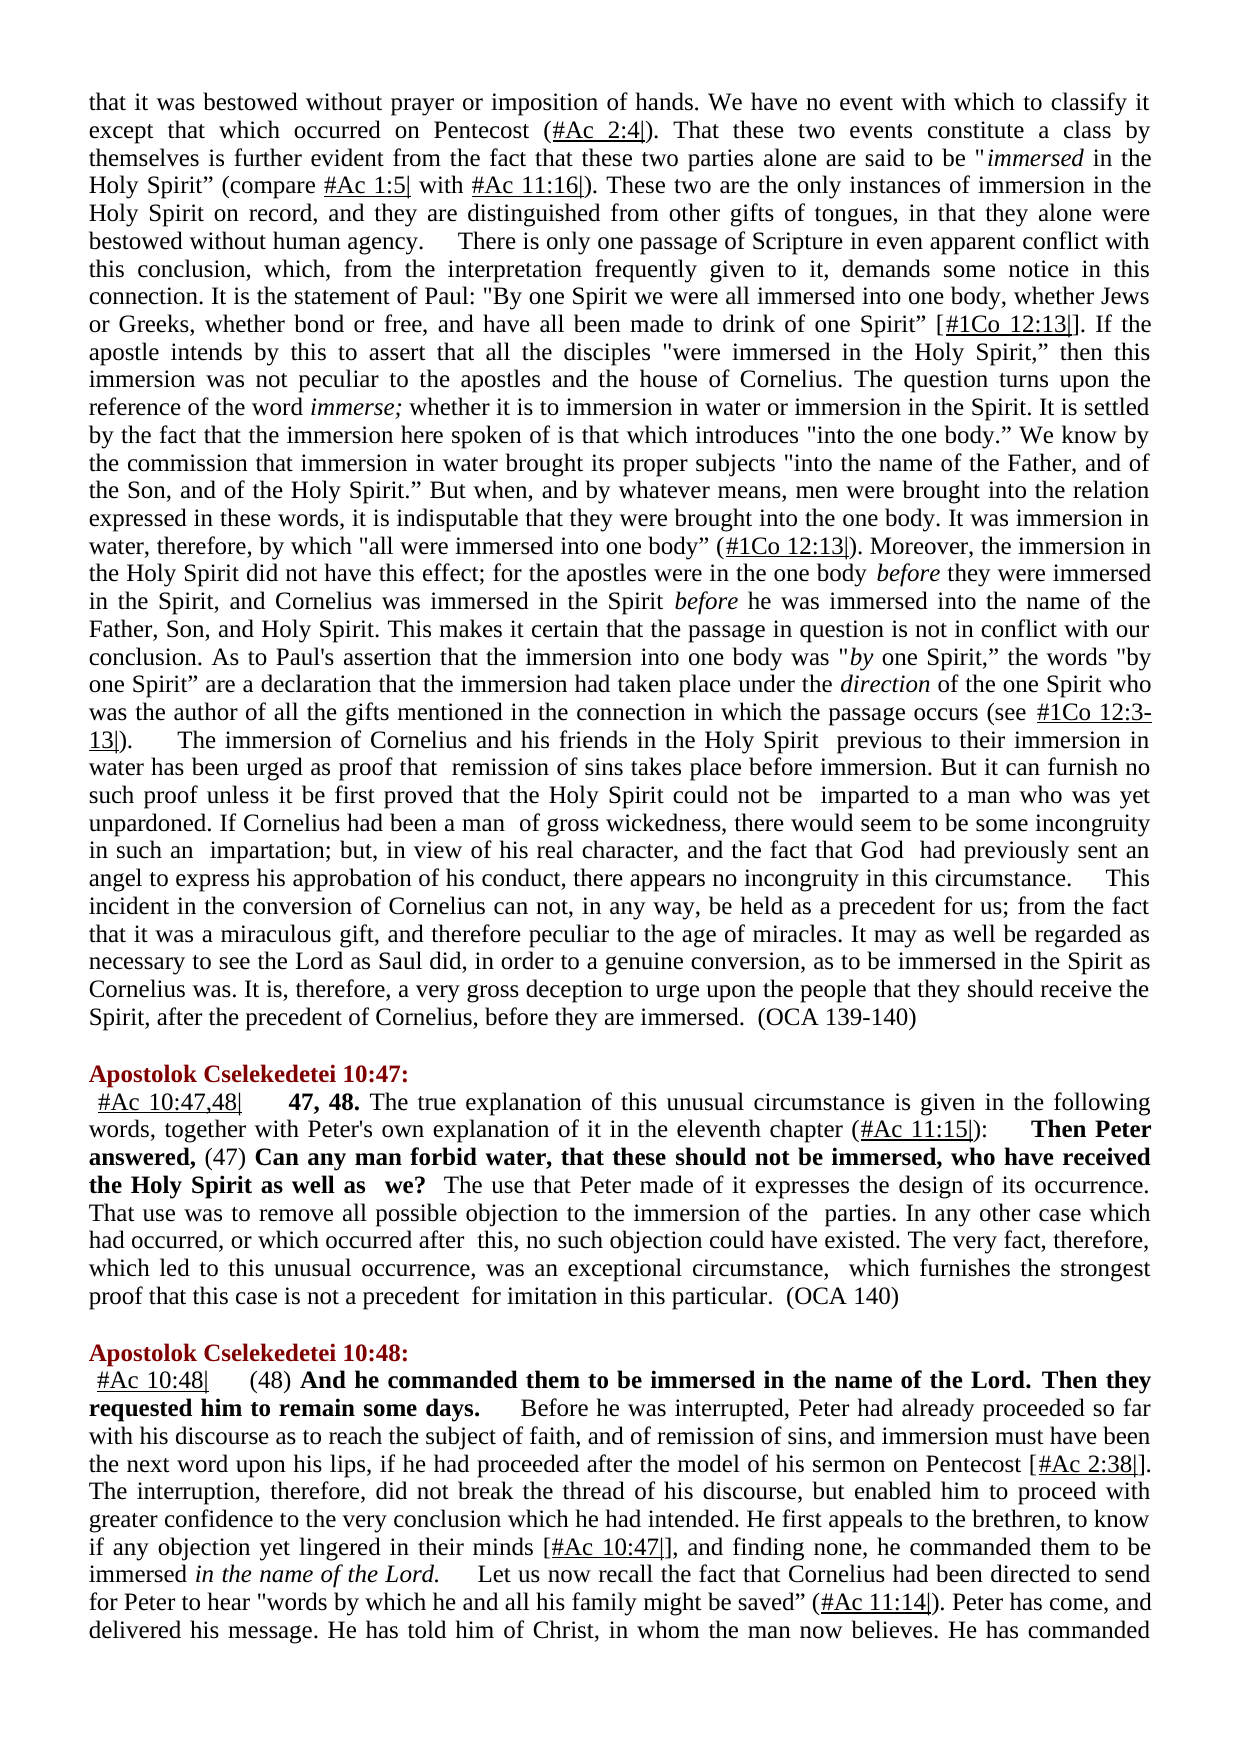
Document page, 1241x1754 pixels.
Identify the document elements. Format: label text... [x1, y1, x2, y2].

text #Ac 10:47,48| 47, 48. The true explanation of this unusual circumstance is given in the following words, together with Peter's own explanation of it in the eleventh chapter (#Ac 11:15|): Then Peter answered, (47) Can any man forbid water, that these should not be immersed, who have received the Holy Spirit as well as we? The use that Peter made of it expresses the design of its occurrence. That use was to remove all possible objection to the immersion of the parties. In any other case which had occurred, or which occurred after this, no such objection could have existed. The very fact, therefore, which led to this unusual occurrence, was an exceptional circumstance, which furnishes the strongest proof that this case is not a precedent for imitation in this particular. (OCA 140) [88, 1088, 1152, 1309]
text Apostolok Cselekedetei 10:47: [88, 1060, 1152, 1088]
text Apostolok Cselekedetei 10:48: [88, 1339, 1152, 1367]
text that it was bestowed without prayer or imposition of hands. We have no event with which to classify it except that which occurred on Pentecost (#Ac 2:4|). That these two events constitute a class by themselves is further evident from the fact that these two parties alone are said to be "immersed in the Holy Spirit” (compare #Ac 1:5| with #Ac 11:16|). These two are the only instances of immersion in the Holy Spirit on record, and they are distinguished from other gifts of tongues, in that they alone were bestowed without human agency. There is only one passage of Scripture in even apparent conflict with this conclusion, which, from the interpretation frequently given to it, demands some notice in this connection. It is the statement of Paul: "By one Spirit we were all immersed into one body, whether Jews or Greeks, whether bond or free, and have all been made to drink of one Spirit” [#1Co 12:13|]. If the apostle intends by this to assert that all the disciples "were immersed in the Holy Spirit,” then this immersion was not peculiar to the apostles and the house of Cornelius. The question turns upon the reference of the word immerse; whether it is to immersion in water or immersion in the Spirit. It is settled by the fact that the immersion here spoken of is that which introduces "into the one body.” We know by the commission that immersion in water brought its proper subjects "into the name of the Father, and of the Son, and of the Holy Spirit.” But when, and by whatever means, men were brought into the relation expressed in these words, it is indisputable that they were brought into the one body. It was immersion in water, therefore, by which "all were immersed into one body” (#1Co 12:13|). Moreover, the immersion in the Holy Spirit did not have this effect; for the apostles were in the one body before they were immersed in the Spirit, and Cornelius was immersed in the Spirit before he was immersed into the name of the Father, Son, and Holy Spirit. This makes it certain that the passage in question is not in conflict with our conclusion. As to Paul's assertion that the immersion into one body was "by one Spirit,” the words "by one Spirit” are a declaration that the immersion had taken place under the direction of the one Spirit who was the author of all the gifts mentioned in the connection in which the passage occurs (see #1Co 12:3-13|). The immersion of Cornelius and his friends in the Holy Spirit previous to their immersion in water has been urged as proof that remission of sins takes place before immersion. But it can furnish no such proof unless it be first proved that the Holy Spirit could not be imparted to a man who was yet unpardoned. If Cornelius had been a man of gross wickedness, there would seem to be some incongruity in such an impartation; but, in view of his real character, and the fact that God had previously sent an angel to express his approbation of his conduct, there appears no incongruity in this circumstance. This incident in the conversion of Cornelius can not, in any way, be held as a precedent for us; from the fact that it was a miraculous gift, and therefore peculiar to the age of miracles. It may as well be regarded as necessary to see the Lord as Saul did, in order to a genuine conversion, as to be immersed in the Spirit as Cornelius was. It is, therefore, a very gross deception to urge upon the people that they should receive the Spirit, after the precedent of Cornelius, before they are immersed. (OCA 139-140) [88, 88, 1152, 1031]
text #Ac 10:48| (48) And he commanded them to be immersed in the name of the Lord. Then they requested him to remain some days. Before he was interrupted, Peter had already proceeded so far with his discourse as to reach the subject of faith, and of remission of sins, and immersion must have been the next word upon his lips, if he had proceeded after the model of his sermon on Pentecost [#Ac 2:38|]. The interruption, therefore, did not break the thread of his discourse, but enabled him to proceed with greater confidence to the very conclusion which he had intended. He first appeals to the brethren, to know if any objection yet lingered in their minds [#Ac 10:47|], and finding none, he commanded them to be immersed in the name of the Lord. Let us now recall the fact that Cornelius had been directed to send for Peter to hear "words by which he and all his family might be saved” (#Ac 11:14|). Peter has come, and delivered his message. He has told him of Christ, in whom the man now believes. He has commanded [88, 1367, 1152, 1644]
